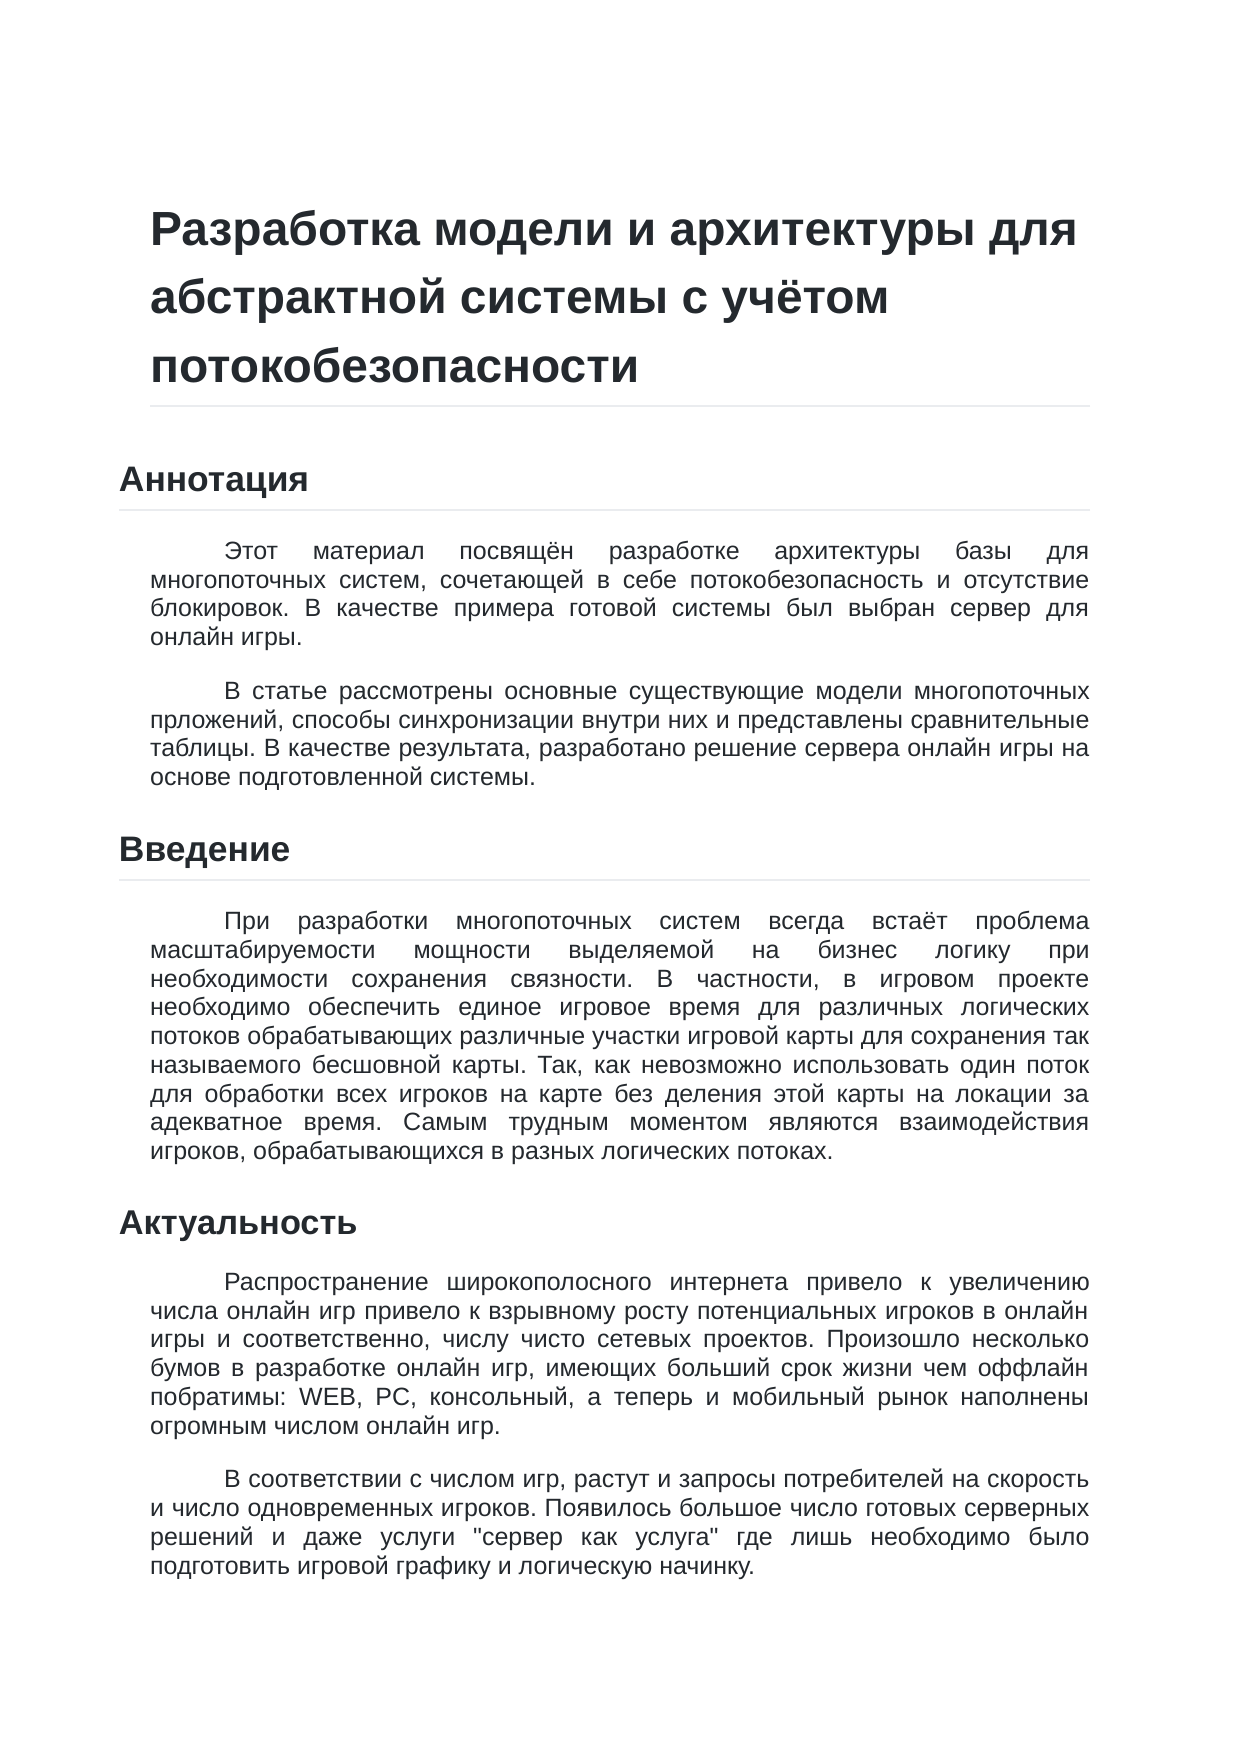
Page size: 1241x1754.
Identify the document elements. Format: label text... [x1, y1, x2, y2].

subtitle Введение [119, 828, 1090, 879]
text Распространение широкополосного интернета привело к увеличению числа онлайн игр привело к взрывному росту потенциальных игроков в онлайн игры и соответственно, числу чисто сетевых проектов. Произошло несколько бумов в разработке онлайн игр, имеющих больший срок жизни чем оффлайн побратимы: WEB, PC, консольный, а теперь и мобильный рынок наполнены огромным числом онлайн игр. [150, 1267, 1090, 1439]
subtitle Актуальность [119, 1202, 1090, 1242]
text Этот материал посвящён разработке архитектуры базы для многопоточных систем, сочетающей в себе потокобезопасность и отсутствие блокировок. В качестве примера готовой системы был выбран сервер для онлайн игры. [150, 536, 1090, 651]
text При разработки многопоточных систем всегда встаёт проблема масштабируемости мощности выделяемой на бизнес логику при необходимости сохранения связности. В частности, в игровом проекте необходимо обеспечить единое игровое время для различных логических потоков обрабатывающих различные участки игровой карты для сохранения так называемого бесшовной карты. Так, как невозможно использовать один поток для обработки всех игроков на карте без деления этой карты на локации за адекватное время. Самым трудным моментом являются взаимодействия игроков, обрабатывающихся в разных логических потоках. [150, 906, 1090, 1165]
text В соответствии с числом игр, растут и запросы потребителей на скорость и число одновременных игроков. Появилось большое число готовых серверных решений и даже услуги "сервер как услуга" где лишь необходимо было подготовить игровой графику и логическую начинку. [150, 1464, 1090, 1579]
subtitle Разработка модели и архитектуры для абстрактной системы с учётом потокобезопасности [150, 200, 1090, 405]
subtitle Аннотация [119, 458, 1090, 509]
text В статье рассмотрены основные существующие модели многопоточных прложений, способы синхронизации внутри них и представлены сравнительные таблицы. В качестве результата, разработано решение сервера онлайн игры на основе подготовленной системы. [150, 676, 1090, 791]
